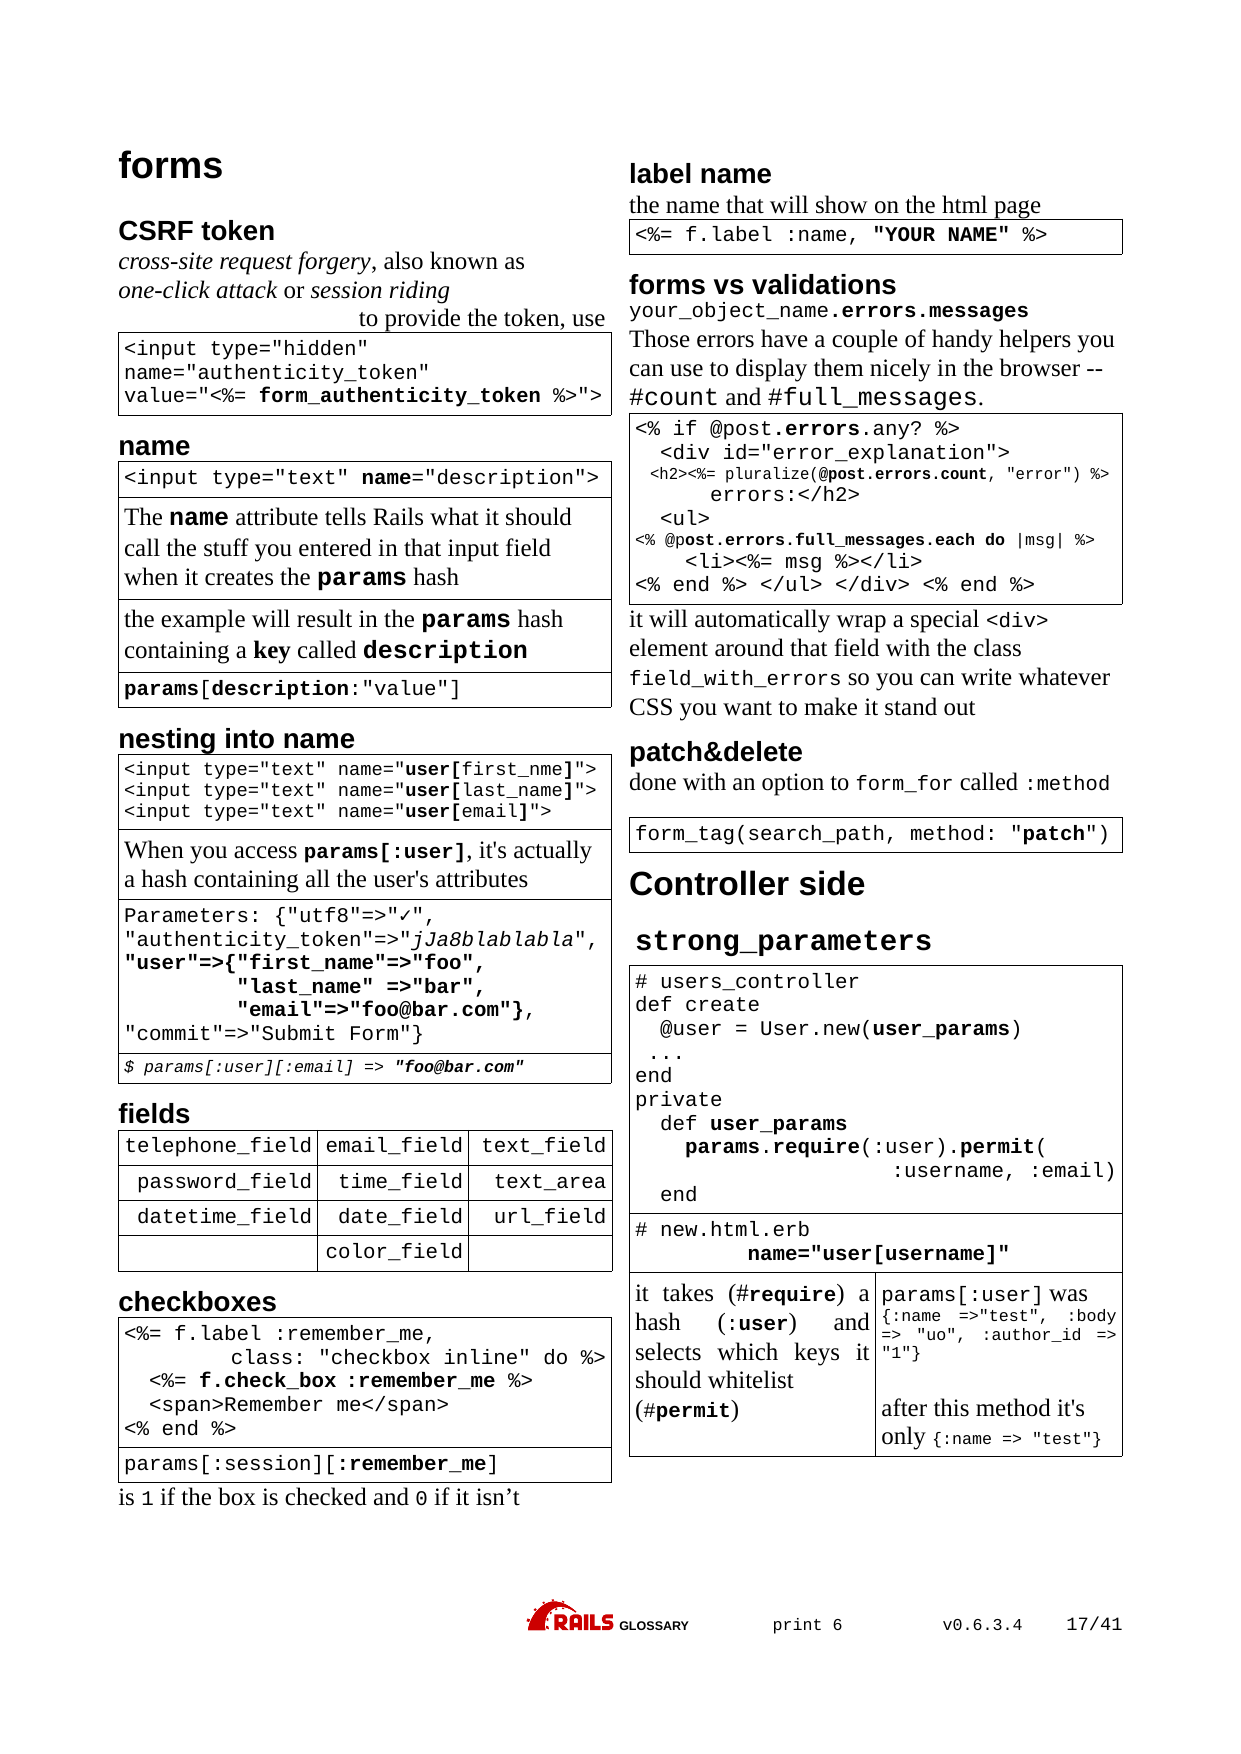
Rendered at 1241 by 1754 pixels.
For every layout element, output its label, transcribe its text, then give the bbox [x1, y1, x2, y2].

table_cell params[:user] was {:name =>"test", :body => "uo", :author_id => "1"} after this method it's only {:name => "test"} [876, 1273, 1122, 1456]
subtitle label name [629, 158, 1122, 190]
table_header email_field [318, 1131, 468, 1165]
subtitle checkboxes [118, 1285, 611, 1317]
table_cell datetime_field [119, 1201, 317, 1235]
text to provide the token, use [118, 303, 611, 332]
table_cell # new.html.erb name="user[username]" [630, 1214, 1122, 1272]
table_header strong_parameters [629, 906, 1122, 965]
text one-click attack or session riding [118, 275, 611, 303]
text done with an option to form_for called :method [629, 767, 1122, 797]
subtitle forms [118, 143, 611, 187]
table_header text_field [469, 1131, 612, 1165]
table_cell date_field [318, 1201, 468, 1235]
subtitle nesting into name [118, 722, 611, 754]
table_cell The name attribute tells Rails what it should call the stuff you entered in that input field when it creates the params hash [119, 498, 611, 599]
table_header telephone_field [119, 1131, 317, 1165]
subtitle forms vs validations [629, 269, 1122, 301]
table_header <%= f.label :remember_me, class: "checkbox inline" do %> <%= f.check_box :remember_me %> <span>Remember me</span> <% end %> [119, 1318, 611, 1447]
text the name that will show on the html page [629, 190, 1122, 218]
table_cell the example will result in the params hash containing a key called description [119, 600, 611, 672]
table_cell [119, 1236, 317, 1271]
table_header <%= f.label :name, "YOUR NAME" %> [630, 220, 1122, 254]
table_cell text_area [469, 1166, 612, 1200]
table_cell url_field [469, 1201, 612, 1235]
table_cell $ params[:user][:email] => "foo@bar.com" [119, 1054, 611, 1083]
table_header <% if @post.errors.any? %> <div id="error_explanation"> <h2><%= pluralize(@post.errors.count, "error") %> errors:</h2> <ul> <% @post.errors.full_messages.each do |msg| %> <li><%= msg %></li> <% end %> </ul> </div> <% end %> [630, 414, 1122, 604]
table_cell password_field [119, 1166, 317, 1200]
table_cell [469, 1236, 612, 1271]
table_cell color_field [318, 1236, 468, 1271]
table_header <input type="hidden" name="authenticity_token" value="<%= form_authenticity_token %>"> [119, 333, 611, 415]
subtitle CSRF token [118, 214, 611, 246]
text cross-site request forgery, also known as [118, 246, 611, 275]
text is 1 if the box is checked and 0 if it isn’t [118, 1483, 611, 1512]
subtitle name [118, 429, 611, 461]
subtitle Controller side [629, 864, 1122, 903]
table_header form_tag(search_path, method: "patch") [630, 818, 1122, 852]
text your_object_name.errors.messages [629, 301, 1122, 324]
subtitle patch&delete [629, 735, 1122, 767]
table_cell it takes (#require) a hash (:user) and selects which keys it should whitelist (#permit) [630, 1273, 875, 1456]
text it will automatically wrap a special <div> element around that field with the class field_with_errors so you can write whatever CSS you want to make it stand out [629, 605, 1122, 720]
text Those errors have a couple of handy helpers you can use to display them nicely in the browser -- #count and #full_messages. [629, 324, 1122, 412]
table_header <input type="text" name="description"> [119, 462, 611, 497]
table_cell params[description:"value"] [119, 673, 611, 707]
subtitle fields [118, 1098, 611, 1130]
table_cell When you access params[:user], it's actually a hash containing all the user's attributes [119, 830, 611, 899]
table_header <input type="text" name="user[first_nme]"> <input type="text" name="user[last_name]"> <input type="text" name="user[email]"> [119, 755, 611, 829]
table_cell # users_controller def create @user = User.new(user_params) ... end private def user_params params.require(:user).permit( :username, :email) end [630, 966, 1122, 1213]
table_cell time_field [318, 1166, 468, 1200]
table_cell params[:session][:remember_me] [119, 1448, 611, 1482]
table_cell Parameters: {"utf8"=>"✓", "authenticity_token"=>"jJa8blablabla", "user"=>{"first_name"=>"foo", "last_name" =>"bar", "email"=>"foo@bar.com"}, "commit"=>"Submit Form"} [119, 900, 611, 1052]
